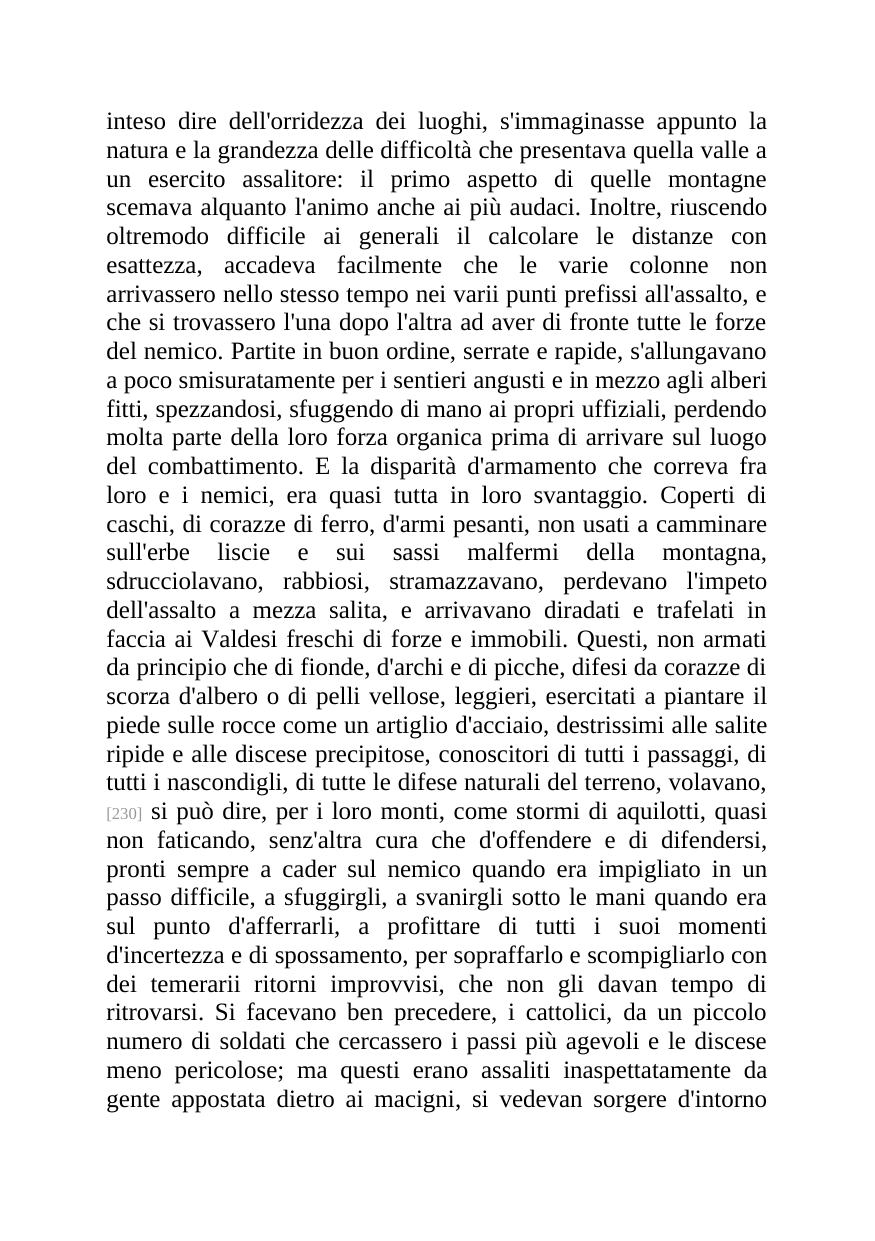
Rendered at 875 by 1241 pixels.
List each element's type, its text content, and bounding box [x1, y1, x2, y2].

text inteso dire dell'orridezza dei luoghi, s'immaginasse appunto la natura e la grandezza delle difficoltà che presentava quella valle a un esercito assalitore: il primo aspetto di quelle montagne scemava alquanto l'animo anche ai più audaci. Inoltre, riuscendo oltremodo difficile ai generali il calcolare le distanze con esattezza, accadeva facilmente che le varie colonne non arrivassero nello stesso tempo nei varii punti prefissi all'assalto, e che si trovassero l'una dopo l'altra ad aver di fronte tutte le forze del nemico. Partite in buon ordine, serrate e rapide, s'allungavano a poco smisuratamente per i sentieri angusti e in mezzo agli alberi fitti, spezzandosi, sfuggendo di mano ai propri uffiziali, perdendo molta parte della loro forza organica prima di arrivare sul luogo del combattimento. E la disparità d'armamento che correva fra loro e i nemici, era quasi tutta in loro svantaggio. Coperti di caschi, di corazze di ferro, d'armi pesanti, non usati a camminare sull'erbe liscie e sui sassi malfermi della montagna, sdrucciolavano, rabbiosi, stramazzavano, perdevano l'impeto dell'assalto a mezza salita, e arrivavano diradati e trafelati in faccia ai Valdesi freschi di forze e immobili. Questi, non armati da principio che di fionde, d'archi e di picche, difesi da corazze di scorza d'albero o di pelli vellose, leggieri, esercitati a piantare il piede sulle rocce come un artiglio d'acciaio, destrissimi alle salite ripide e alle discese precipitose, conoscitori di tutti i passaggi, di tutti i nascondigli, di tutte le difese naturali del terreno, volavano, [230] si può dire, per i loro monti, come stormi di aquilotti, quasi non faticando, senz'altra cura che d'offendere e di difendersi, pronti sempre a cader sul nemico quando era impigliato in un passo difficile, a sfuggirgli, a svanirgli sotto le mani quando era sul punto d'afferrarli, a profittare di tutti i suoi momenti d'incertezza e di spossamento, per sopraffarlo e scompigliarlo con dei temerarii ritorni improvvisi, che non gli davan tempo di ritrovarsi. Si facevano ben precedere, i cattolici, da un piccolo numero di soldati che cercassero i passi più agevoli e le discese meno pericolose; ma questi erano assaliti inaspettatamente da gente appostata dietro ai macigni, si vedevan sorgere d'intorno [106, 106, 768, 1112]
